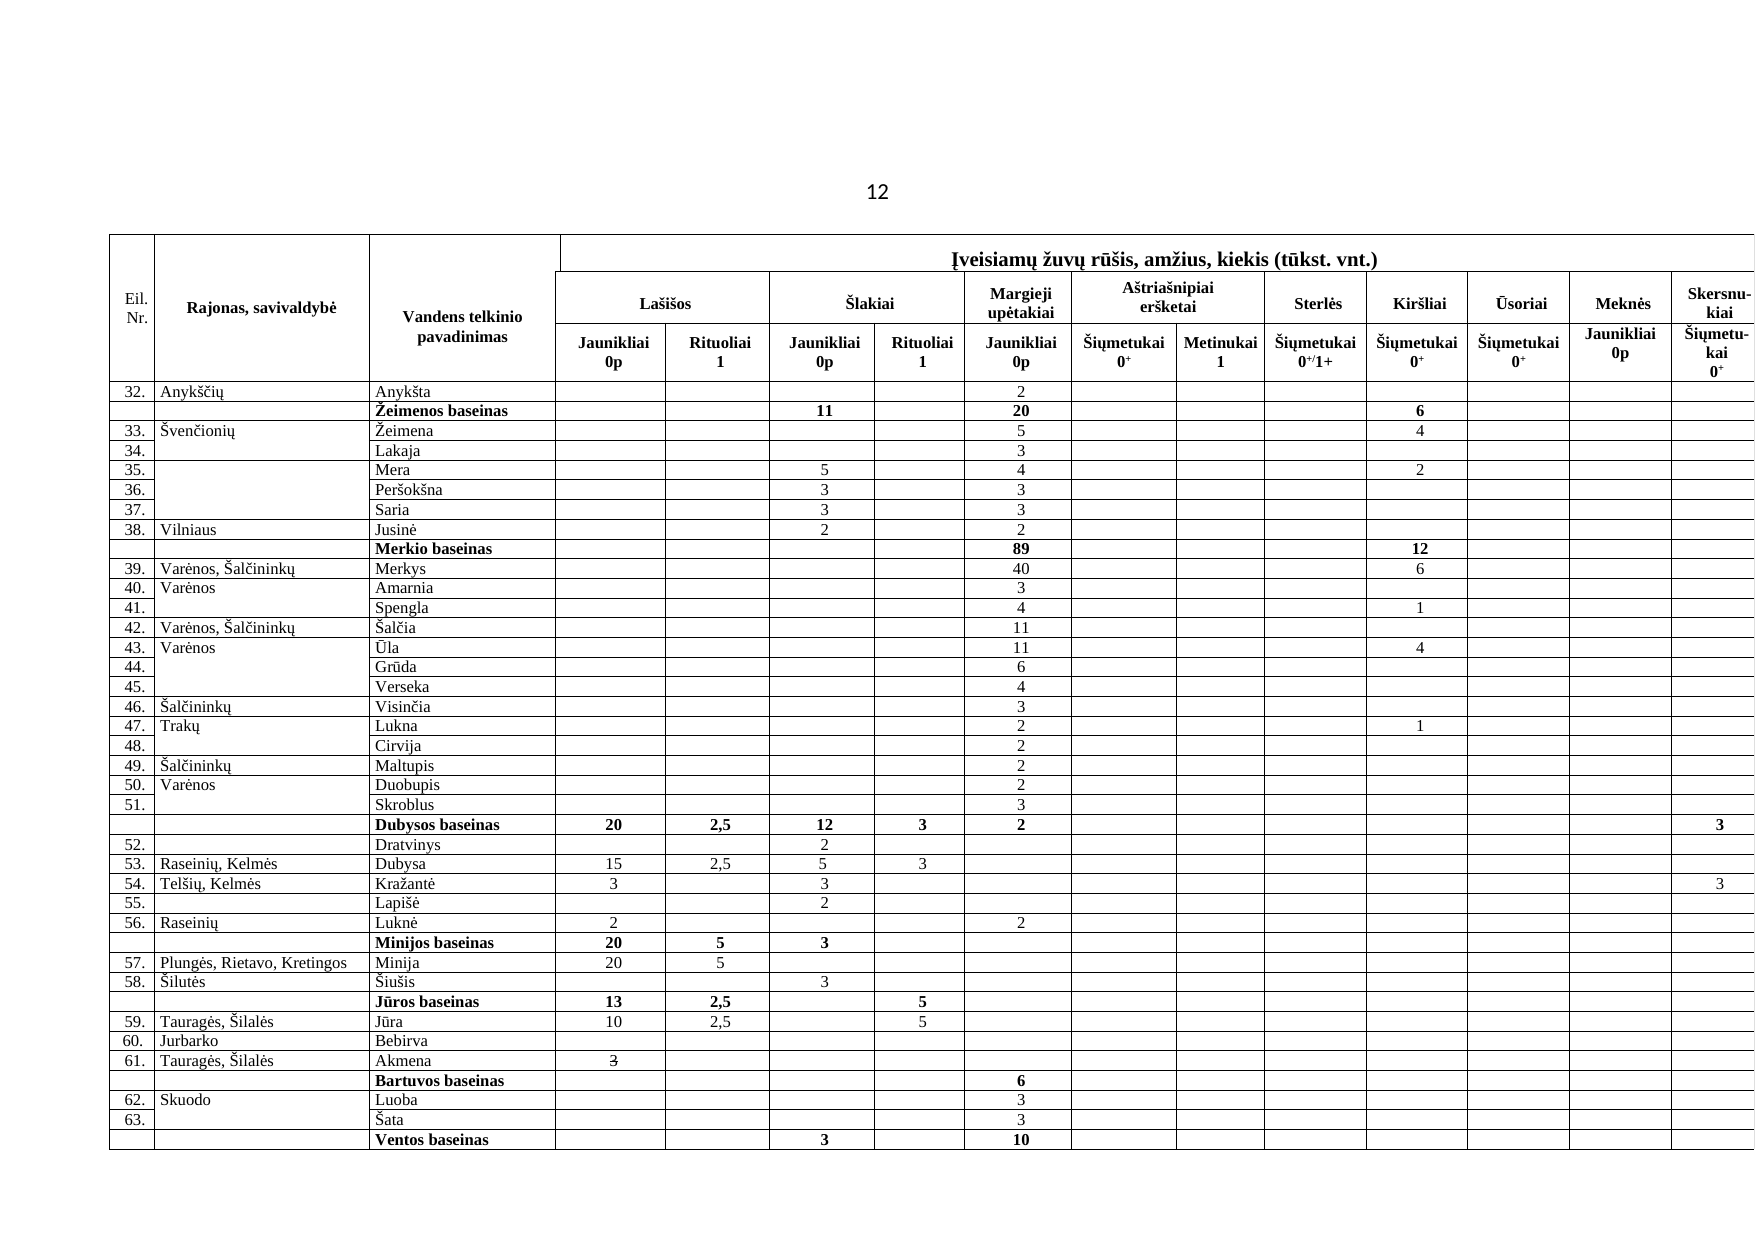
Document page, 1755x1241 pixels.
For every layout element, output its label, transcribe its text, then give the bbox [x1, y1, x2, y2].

table_cell [1672, 795, 1754, 814]
table_cell [1672, 1012, 1754, 1031]
table_cell [1367, 795, 1467, 814]
table_cell Grūda [370, 658, 555, 676]
table_cell 52. [110, 835, 154, 853]
table_cell [666, 520, 769, 538]
table_cell [1367, 441, 1467, 460]
table_cell [556, 835, 665, 853]
table_cell Dubysos baseinas [370, 815, 555, 834]
table_cell [1177, 697, 1264, 716]
table_cell Lapišė [370, 894, 555, 912]
table_cell [1177, 1091, 1264, 1109]
table_cell 3 [965, 1110, 1071, 1129]
table_cell 2 [965, 736, 1071, 755]
table_cell [1367, 855, 1467, 873]
table_cell [556, 599, 665, 617]
table_cell 2 [965, 756, 1071, 775]
table_cell [1265, 894, 1366, 912]
table_cell Visinčia [370, 697, 555, 716]
table_cell [1570, 795, 1671, 814]
table_cell [770, 756, 874, 775]
table_cell [875, 953, 964, 972]
table_cell [875, 1051, 964, 1070]
table_cell Akmena [370, 1051, 555, 1070]
table_cell [770, 1032, 874, 1050]
table_cell [1177, 421, 1264, 440]
table_cell [1570, 1071, 1671, 1090]
table_cell [1672, 441, 1754, 460]
table_cell [1265, 382, 1366, 401]
table_cell Šalčia [370, 618, 555, 637]
table_cell [1570, 658, 1671, 676]
table_cell [1177, 579, 1264, 597]
table_cell [1265, 717, 1366, 735]
table_cell 5 [875, 992, 964, 1011]
table_cell [1177, 1012, 1264, 1031]
table_cell 2,5 [666, 1012, 769, 1031]
table_cell [1367, 1032, 1467, 1050]
table_cell [1265, 874, 1366, 893]
table_cell 61. [110, 1051, 154, 1070]
table_cell [1672, 973, 1754, 991]
table_cell [1177, 677, 1264, 696]
table_cell [1367, 520, 1467, 538]
table_cell [1468, 697, 1569, 716]
table_cell [1570, 677, 1671, 696]
table_cell 5 [770, 855, 874, 873]
table_cell 20 [556, 933, 665, 952]
table_cell [666, 756, 769, 775]
table_cell [1672, 1091, 1754, 1109]
table_cell [556, 421, 665, 440]
table_cell [1177, 717, 1264, 735]
table_cell [1177, 441, 1264, 460]
table_cell Spengla [370, 599, 555, 617]
table_cell 1 [1367, 717, 1467, 735]
table_cell 3 [770, 973, 874, 991]
table_cell Ūla [370, 638, 555, 657]
table_cell [1570, 1091, 1671, 1109]
table_cell [1265, 1130, 1366, 1149]
table_cell [1177, 382, 1264, 401]
table_cell [666, 717, 769, 735]
table_cell [666, 480, 769, 499]
table_cell 53. [110, 855, 154, 873]
table_cell [556, 756, 665, 775]
table_cell [1570, 480, 1671, 499]
table_cell [1177, 835, 1264, 853]
table_cell [1072, 914, 1176, 932]
table_cell [1177, 1130, 1264, 1149]
table_cell [1672, 1071, 1754, 1090]
table_cell [875, 776, 964, 794]
table_cell [1265, 520, 1366, 538]
table_cell [1672, 717, 1754, 735]
table_cell [1072, 973, 1176, 991]
table_cell [1072, 540, 1176, 558]
table_cell [1072, 953, 1176, 972]
table_cell [1468, 559, 1569, 578]
table_cell [965, 973, 1071, 991]
table_cell 11 [770, 402, 874, 420]
table_cell [556, 461, 665, 479]
table_cell [1177, 815, 1264, 834]
table_cell 2 [556, 914, 665, 932]
table_cell [556, 1032, 665, 1050]
table_cell [1570, 382, 1671, 401]
table_cell [1570, 973, 1671, 991]
table_cell [1672, 579, 1754, 597]
table_cell [770, 540, 874, 558]
table_cell Žeimenos baseinas [370, 402, 555, 420]
table_header Eil. Nr. [110, 235, 154, 381]
table_cell [965, 835, 1071, 853]
table_cell 5 [770, 461, 874, 479]
table_cell [1468, 638, 1569, 657]
table_cell [875, 638, 964, 657]
table_cell [1468, 914, 1569, 932]
table_cell 3 [770, 1130, 874, 1149]
table_cell [1672, 1110, 1754, 1129]
table_cell 13 [556, 992, 665, 1011]
table_cell [1672, 835, 1754, 853]
table_cell 4 [1367, 421, 1467, 440]
table_cell [1672, 914, 1754, 932]
table_cell [1468, 1130, 1569, 1149]
table_cell [666, 540, 769, 558]
table_cell 37. [110, 500, 154, 519]
table_cell [1672, 1130, 1754, 1149]
table_cell [1177, 461, 1264, 479]
table_cell [1468, 933, 1569, 952]
table_cell Jurbarko [155, 1032, 369, 1050]
table_cell 51. [110, 795, 154, 814]
table_cell [556, 894, 665, 912]
table_cell Šiušis [370, 973, 555, 991]
table_cell 60. [110, 1032, 154, 1050]
table_cell [1072, 480, 1176, 499]
table_cell [666, 795, 769, 814]
table_cell 11 [965, 638, 1071, 657]
table_cell [1570, 697, 1671, 716]
table_cell 56. [110, 914, 154, 932]
table_cell [1468, 736, 1569, 755]
table_cell [1570, 559, 1671, 578]
table_cell [1265, 559, 1366, 578]
table_cell [1672, 1032, 1754, 1050]
table_cell [770, 638, 874, 657]
table_cell [1468, 480, 1569, 499]
table_cell [875, 795, 964, 814]
table_cell 39. [110, 559, 154, 578]
table_cell Varėnos, Šalčininkų [155, 618, 369, 637]
table_cell Varėnos [155, 579, 369, 617]
table_cell [1177, 599, 1264, 617]
table_cell [666, 618, 769, 637]
table_cell [1468, 717, 1569, 735]
table_cell [666, 1051, 769, 1070]
table_cell Skuodo [155, 1091, 369, 1129]
table_cell [1367, 776, 1467, 794]
table_cell 49. [110, 756, 154, 775]
table_cell [556, 973, 665, 991]
table_cell Kiršliai [1367, 272, 1467, 322]
table_cell [1177, 1051, 1264, 1070]
table_cell [1367, 697, 1467, 716]
table_cell 3 [770, 933, 874, 952]
table_cell [1177, 914, 1264, 932]
table_cell [155, 933, 369, 952]
table_cell 20 [556, 953, 665, 972]
table_cell [965, 894, 1071, 912]
table_header Rajonas, savivaldybė [155, 235, 369, 381]
table_cell [1072, 638, 1176, 657]
table_cell [1367, 914, 1467, 932]
table_cell [1177, 973, 1264, 991]
table_cell [1468, 855, 1569, 873]
table_cell [770, 421, 874, 440]
table_cell [1177, 1071, 1264, 1090]
table_cell [1672, 500, 1754, 519]
table_cell Jaunikliai 0p [965, 324, 1071, 381]
table_cell [1570, 461, 1671, 479]
table_cell [965, 1051, 1071, 1070]
table_cell Šiųmetukai 0+ [1072, 324, 1176, 381]
table_cell 12 [770, 815, 874, 834]
table_cell [155, 1130, 369, 1149]
table_cell [556, 795, 665, 814]
table_cell [875, 914, 964, 932]
table_cell Švenčionių [155, 421, 369, 460]
table_cell Šiųmetu-kai 0+ [1672, 324, 1754, 381]
table_cell [110, 540, 154, 558]
table_cell [1177, 402, 1264, 420]
table_cell [110, 1130, 154, 1149]
table_cell [1570, 500, 1671, 519]
table_cell [110, 815, 154, 834]
table_cell 3 [770, 874, 874, 893]
table_cell Cirvija [370, 736, 555, 755]
table_cell 10 [965, 1130, 1071, 1149]
table_cell [875, 835, 964, 853]
table_cell [1265, 402, 1366, 420]
table_cell [1265, 992, 1366, 1011]
table_cell 3 [875, 815, 964, 834]
table_cell [666, 973, 769, 991]
table_cell [1177, 992, 1264, 1011]
table_cell [1468, 441, 1569, 460]
table_cell [1072, 795, 1176, 814]
table_cell [1672, 855, 1754, 873]
table_cell [1570, 815, 1671, 834]
table_cell Peršokšna [370, 480, 555, 499]
table_cell [1672, 540, 1754, 558]
table_cell [556, 658, 665, 676]
table_cell [770, 736, 874, 755]
table_cell [666, 835, 769, 853]
table_cell [1570, 579, 1671, 597]
table_cell Šata [370, 1110, 555, 1129]
table_cell [875, 973, 964, 991]
table_cell Tauragės, Šilalės [155, 1051, 369, 1070]
table_cell [1367, 973, 1467, 991]
table_cell [1265, 500, 1366, 519]
table_cell Luoba [370, 1091, 555, 1109]
table_cell [666, 658, 769, 676]
table_cell [1367, 677, 1467, 696]
table_cell 57. [110, 953, 154, 972]
table_cell Rituoliai 1 [875, 324, 964, 381]
table_cell [770, 953, 874, 972]
table_cell [770, 559, 874, 578]
table_cell [875, 559, 964, 578]
table_cell [1265, 1032, 1366, 1050]
table_cell [1072, 736, 1176, 755]
table_cell [110, 402, 154, 420]
table_cell [556, 736, 665, 755]
table_cell [155, 894, 369, 912]
table_cell [1672, 953, 1754, 972]
table_cell [1072, 599, 1176, 617]
table_cell [1468, 815, 1569, 834]
table_cell [1265, 480, 1366, 499]
table_cell [110, 1071, 154, 1090]
table_cell Meknės [1570, 272, 1671, 322]
table_cell [666, 579, 769, 597]
table_cell [1177, 638, 1264, 657]
table_cell [1072, 717, 1176, 735]
table_cell 15 [556, 855, 665, 873]
table_cell 2 [1367, 461, 1467, 479]
table_cell [1570, 933, 1671, 952]
table_cell [1265, 933, 1366, 952]
table_cell [875, 618, 964, 637]
table_cell [1468, 756, 1569, 775]
table_cell [155, 461, 369, 519]
table_cell 3 [965, 500, 1071, 519]
table_cell Mera [370, 461, 555, 479]
table_cell [1072, 559, 1176, 578]
table_cell [1468, 1032, 1569, 1050]
table_cell [666, 1091, 769, 1109]
table_cell [1468, 677, 1569, 696]
table_cell [1072, 1012, 1176, 1031]
table_cell [965, 992, 1071, 1011]
table_cell [1672, 933, 1754, 952]
table_cell [155, 1071, 369, 1090]
table_cell [1177, 559, 1264, 578]
table_cell [1072, 894, 1176, 912]
table_cell Skroblus [370, 795, 555, 814]
table_cell [1468, 874, 1569, 893]
table_cell [1367, 579, 1467, 597]
table_cell [1468, 992, 1569, 1011]
table_cell [875, 421, 964, 440]
table_cell [875, 894, 964, 912]
table_cell Dratvinys [370, 835, 555, 853]
table_cell [1072, 1032, 1176, 1050]
table_cell [1367, 1071, 1467, 1090]
table_cell Telšių, Kelmės [155, 874, 369, 893]
table_cell 3 [1672, 815, 1754, 834]
table_cell 89 [965, 540, 1071, 558]
table_cell Dubysa [370, 855, 555, 873]
table_cell [1570, 1051, 1671, 1070]
table_cell [1468, 421, 1569, 440]
table_header Įveisiamų žuvų rūšis, amžius, kiekis (tūkst. vnt.) [561, 235, 1754, 271]
table_cell [556, 579, 665, 597]
table_cell [1072, 579, 1176, 597]
table_cell [1072, 1071, 1176, 1090]
table_cell [1177, 953, 1264, 972]
table_cell [556, 776, 665, 794]
table_cell [875, 461, 964, 479]
table_cell [666, 1130, 769, 1149]
table_cell [1265, 599, 1366, 617]
table_cell [1265, 776, 1366, 794]
table_cell 1 [1367, 599, 1467, 617]
table_cell [666, 500, 769, 519]
table_cell 11 [965, 618, 1071, 637]
table_cell [1468, 776, 1569, 794]
table_cell 20 [965, 402, 1071, 420]
table_cell [1367, 874, 1467, 893]
table_cell 2 [965, 382, 1071, 401]
table_cell [1265, 618, 1366, 637]
table_cell 6 [965, 1071, 1071, 1090]
table_cell 54. [110, 874, 154, 893]
table_cell [666, 638, 769, 657]
table_cell [1570, 756, 1671, 775]
table_cell [1177, 855, 1264, 873]
table_cell [1672, 894, 1754, 912]
table_cell [666, 697, 769, 716]
table_cell Jaunikliai 0p [770, 324, 874, 381]
table_cell [556, 697, 665, 716]
table_cell [666, 599, 769, 617]
table_cell [1367, 1051, 1467, 1070]
table_cell [875, 599, 964, 617]
table_cell Anykšta [370, 382, 555, 401]
table_cell Šiųmetukai 0+/1+ [1265, 324, 1366, 381]
table_cell [1265, 914, 1366, 932]
table_cell Lukna [370, 717, 555, 735]
table_cell [875, 480, 964, 499]
table_cell [1177, 1032, 1264, 1050]
table_cell [1468, 1091, 1569, 1109]
table_cell [1072, 658, 1176, 676]
table_cell [556, 638, 665, 657]
table_cell [1265, 421, 1366, 440]
table_cell [875, 736, 964, 755]
table_cell [1570, 855, 1671, 873]
table_cell [1367, 382, 1467, 401]
table_cell [1072, 835, 1176, 853]
table_cell 2 [770, 894, 874, 912]
table_cell [770, 1012, 874, 1031]
table_cell 62. [110, 1091, 154, 1109]
table_cell [1072, 776, 1176, 794]
table_cell [1367, 756, 1467, 775]
table_cell [666, 874, 769, 893]
table_cell [666, 1032, 769, 1050]
table_cell [1177, 658, 1264, 676]
table_cell 3 [770, 480, 874, 499]
table_cell Merkys [370, 559, 555, 578]
table_cell [1177, 500, 1264, 519]
table_cell [1265, 658, 1366, 676]
table_cell [875, 717, 964, 735]
table_cell 3 [1672, 874, 1754, 893]
table_cell [770, 618, 874, 637]
table_cell [1468, 599, 1569, 617]
table_cell 44. [110, 658, 154, 676]
table_cell [1570, 599, 1671, 617]
table_cell [770, 382, 874, 401]
table_cell [1265, 1051, 1366, 1070]
table_cell [1072, 1110, 1176, 1129]
table_cell 47. [110, 717, 154, 735]
table_cell [875, 933, 964, 952]
table_cell 2 [965, 815, 1071, 834]
table_cell [1468, 1071, 1569, 1090]
table_cell [155, 815, 369, 834]
table_cell [556, 402, 665, 420]
table_cell [1570, 717, 1671, 735]
table_cell [1672, 992, 1754, 1011]
table_cell [965, 953, 1071, 972]
table_cell [1672, 756, 1754, 775]
table_cell 55. [110, 894, 154, 912]
table_cell 34. [110, 441, 154, 460]
table_cell [1672, 658, 1754, 676]
table_cell [1265, 579, 1366, 597]
table_cell [1367, 480, 1467, 499]
table_cell 3 [965, 441, 1071, 460]
table_cell Sterlės [1265, 272, 1366, 322]
table_cell 2 [965, 914, 1071, 932]
table_cell 41. [110, 599, 154, 617]
table_cell [1672, 559, 1754, 578]
table_cell 4 [965, 677, 1071, 696]
table_cell 33. [110, 421, 154, 440]
table_cell Bebirva [370, 1032, 555, 1050]
table_cell [666, 894, 769, 912]
table_cell [1367, 953, 1467, 972]
table_cell [770, 658, 874, 676]
table_cell [556, 441, 665, 460]
table_cell [1072, 402, 1176, 420]
table_cell Margieji upėtakiai [965, 272, 1071, 322]
table_cell Lakaja [370, 441, 555, 460]
table_cell [965, 1012, 1071, 1031]
table_cell [1367, 933, 1467, 952]
table_cell Šlakiai [770, 272, 964, 322]
table_cell Raseinių, Kelmės [155, 855, 369, 873]
table_cell Raseinių [155, 914, 369, 932]
table_cell [1265, 953, 1366, 972]
table_cell 42. [110, 618, 154, 637]
table_cell 3 [965, 795, 1071, 814]
table_cell [770, 914, 874, 932]
table_cell [1468, 973, 1569, 991]
table_cell 35. [110, 461, 154, 479]
table_cell [1367, 618, 1467, 637]
table_cell [1570, 1012, 1671, 1031]
table_cell [1672, 638, 1754, 657]
table_cell [1177, 1110, 1264, 1129]
table_cell [1367, 1130, 1467, 1149]
table_cell [1570, 618, 1671, 637]
table_cell [1177, 480, 1264, 499]
table_cell [1072, 855, 1176, 873]
table_cell 2 [965, 717, 1071, 735]
table_cell Jusinė [370, 520, 555, 538]
table_cell [1072, 815, 1176, 834]
table_cell [1468, 795, 1569, 814]
table_cell [1265, 855, 1366, 873]
table_cell [1177, 776, 1264, 794]
table_cell [1468, 520, 1569, 538]
table_cell Šalčininkų [155, 756, 369, 775]
table_cell Vandens telkinio pavadinimas [370, 271, 555, 381]
table_cell Aštriašnipiai eršketai [1072, 272, 1264, 322]
table_cell 2 [770, 520, 874, 538]
table_cell 2 [965, 776, 1071, 794]
table_cell [965, 855, 1071, 873]
table_cell [155, 835, 369, 853]
table_cell Bartuvos baseinas [370, 1071, 555, 1090]
table_cell [875, 540, 964, 558]
table_cell [1177, 795, 1264, 814]
table_cell 58. [110, 973, 154, 991]
table_cell [875, 874, 964, 893]
table_cell [1367, 500, 1467, 519]
table_cell Verseka [370, 677, 555, 696]
table_cell [666, 1110, 769, 1129]
table_cell Anykščių [155, 382, 369, 401]
table_cell Vilniaus [155, 520, 369, 538]
table_cell Šalčininkų [155, 697, 369, 716]
table_cell [1367, 835, 1467, 853]
table_cell [1468, 500, 1569, 519]
table_cell [1468, 835, 1569, 853]
table_cell [1072, 500, 1176, 519]
table_cell Duobupis [370, 776, 555, 794]
table_cell Varėnos [155, 638, 369, 696]
table_cell [1468, 658, 1569, 676]
table_cell [1570, 540, 1671, 558]
table_cell [1468, 1012, 1569, 1031]
table_cell [1072, 1130, 1176, 1149]
table_cell [1468, 1110, 1569, 1129]
table_cell 63. [110, 1110, 154, 1129]
table_cell [556, 717, 665, 735]
table_cell [1265, 697, 1366, 716]
table_cell [1570, 1130, 1671, 1149]
table_cell [965, 933, 1071, 952]
table_cell [770, 1091, 874, 1109]
table_cell [556, 480, 665, 499]
table_cell 3 [556, 874, 665, 893]
table_cell [1570, 992, 1671, 1011]
table_cell [875, 658, 964, 676]
table_cell [556, 1110, 665, 1129]
table_cell [1265, 1091, 1366, 1109]
table_cell [1072, 697, 1176, 716]
table_cell [1367, 658, 1467, 676]
table_cell [770, 1051, 874, 1070]
table_cell [1367, 1091, 1467, 1109]
table_cell [666, 382, 769, 401]
table_cell [1265, 677, 1366, 696]
table_cell 10 [556, 1012, 665, 1031]
table_cell [770, 1110, 874, 1129]
table_cell 45. [110, 677, 154, 696]
table_cell Metinukai 1 [1177, 324, 1264, 381]
table_cell [1570, 953, 1671, 972]
table_cell 2,5 [666, 815, 769, 834]
table_cell Lašišos [556, 272, 769, 322]
table_cell Jūra [370, 1012, 555, 1031]
table_cell [155, 540, 369, 558]
table_cell [875, 1071, 964, 1090]
table_cell Ventos baseinas [370, 1130, 555, 1149]
table_cell [1265, 795, 1366, 814]
table_cell [1672, 402, 1754, 420]
table_cell [1672, 618, 1754, 637]
table_cell [1265, 736, 1366, 755]
table_cell Šiųmetukai 0+ [1468, 324, 1569, 381]
table_cell 38. [110, 520, 154, 538]
table_cell 32. [110, 382, 154, 401]
table_cell 40 [965, 559, 1071, 578]
table_cell [666, 677, 769, 696]
table_cell Ūsoriai [1468, 272, 1569, 322]
table_cell [1072, 421, 1176, 440]
table_cell [1672, 1051, 1754, 1070]
table_cell [875, 520, 964, 538]
table_cell [1072, 618, 1176, 637]
table_cell 6 [1367, 559, 1467, 578]
table_cell 2,5 [666, 855, 769, 873]
table_cell [1072, 382, 1176, 401]
table_cell 3 [875, 855, 964, 873]
table_cell [770, 677, 874, 696]
table_cell 3 [770, 500, 874, 519]
table_cell Minijos baseinas [370, 933, 555, 952]
table_cell [1265, 835, 1366, 853]
table_cell [1072, 677, 1176, 696]
table_cell [1468, 540, 1569, 558]
table_cell [1570, 894, 1671, 912]
table_cell [1072, 933, 1176, 952]
table_cell [666, 776, 769, 794]
table_cell [875, 697, 964, 716]
table_cell [875, 441, 964, 460]
table_cell [770, 599, 874, 617]
table_cell 43. [110, 638, 154, 657]
table_cell [965, 1032, 1071, 1050]
table_cell [1468, 579, 1569, 597]
table_cell [1265, 756, 1366, 775]
table_cell 3 [556, 1051, 665, 1070]
table_cell 4 [965, 599, 1071, 617]
table_cell 4 [965, 461, 1071, 479]
table_cell [1177, 618, 1264, 637]
table_cell Luknė [370, 914, 555, 932]
table_cell [1265, 540, 1366, 558]
table_cell Trakų [155, 717, 369, 755]
table_cell [1672, 776, 1754, 794]
table_cell [666, 441, 769, 460]
table_cell 3 [965, 697, 1071, 716]
table_cell [666, 914, 769, 932]
table_cell [1177, 756, 1264, 775]
table_cell [1177, 736, 1264, 755]
table_cell [556, 520, 665, 538]
table_cell Žeimena [370, 421, 555, 440]
table_cell Šilutės [155, 973, 369, 991]
table_cell [556, 382, 665, 401]
table_cell [1367, 1012, 1467, 1031]
table_cell [1265, 638, 1366, 657]
table_cell [155, 992, 369, 1011]
table_cell 59. [110, 1012, 154, 1031]
table_cell Minija [370, 953, 555, 972]
table_cell [1177, 520, 1264, 538]
table_cell Plungės, Rietavo, Kretingos [155, 953, 369, 972]
table_cell 50. [110, 776, 154, 794]
table_cell 5 [666, 933, 769, 952]
table_cell [1570, 441, 1671, 460]
table_cell [1367, 992, 1467, 1011]
table_cell [770, 776, 874, 794]
table_cell [1570, 402, 1671, 420]
table_cell [965, 874, 1071, 893]
table_cell [556, 618, 665, 637]
table_cell 5 [965, 421, 1071, 440]
table_cell [1672, 599, 1754, 617]
table_cell [1468, 894, 1569, 912]
table_cell Amarnia [370, 579, 555, 597]
table_cell Varėnos, Šalčininkų [155, 559, 369, 578]
table_cell [556, 559, 665, 578]
table_cell 4 [1367, 638, 1467, 657]
table_cell Šiųmetukai 0+ [1367, 324, 1467, 381]
table_cell 2 [770, 835, 874, 853]
table_cell 6 [1367, 402, 1467, 420]
table_cell 12 [1367, 540, 1467, 558]
table_cell [1570, 638, 1671, 657]
table_cell [1570, 1032, 1671, 1050]
table_cell 2 [965, 520, 1071, 538]
table_cell [1570, 1110, 1671, 1129]
table_cell [1265, 815, 1366, 834]
table_cell [1072, 1091, 1176, 1109]
table_cell [1570, 914, 1671, 932]
table_cell [1072, 520, 1176, 538]
table_cell [875, 382, 964, 401]
table_cell [556, 500, 665, 519]
table_cell [1468, 618, 1569, 637]
table_cell [556, 1130, 665, 1149]
table_cell [1265, 1110, 1366, 1129]
table_cell 46. [110, 697, 154, 716]
table_cell 36. [110, 480, 154, 499]
table_cell [770, 579, 874, 597]
table_cell Maltupis [370, 756, 555, 775]
table_cell [875, 1091, 964, 1109]
table_cell [1570, 736, 1671, 755]
table_cell 2,5 [666, 992, 769, 1011]
table_cell [556, 677, 665, 696]
table_cell [875, 1032, 964, 1050]
table_cell [1570, 421, 1671, 440]
table_cell [1265, 1012, 1366, 1031]
table_cell [1072, 756, 1176, 775]
table_cell Saria [370, 500, 555, 519]
table_cell 48. [110, 736, 154, 755]
table_cell [875, 677, 964, 696]
table_cell [1570, 835, 1671, 853]
table_cell [1367, 736, 1467, 755]
table_cell [1672, 461, 1754, 479]
table_cell [155, 402, 369, 420]
table_cell [1672, 520, 1754, 538]
table_cell [875, 1110, 964, 1129]
table_cell [1570, 874, 1671, 893]
table_cell [1265, 461, 1366, 479]
table_cell Skersnu-kiai [1672, 272, 1754, 322]
table_cell [1570, 776, 1671, 794]
table_cell Rituoliai 1 [666, 324, 769, 381]
table_cell Jūros baseinas [370, 992, 555, 1011]
table_cell [1468, 461, 1569, 479]
table_cell [1672, 697, 1754, 716]
table_cell [1072, 1051, 1176, 1070]
table_cell [1072, 992, 1176, 1011]
table_cell [1570, 520, 1671, 538]
table_cell [1367, 815, 1467, 834]
table_cell [770, 717, 874, 735]
table_cell [1265, 441, 1366, 460]
table_cell [875, 756, 964, 775]
table_cell [1265, 973, 1366, 991]
table_cell [770, 992, 874, 1011]
table_cell [1468, 953, 1569, 972]
table_cell [1672, 421, 1754, 440]
table_cell [666, 559, 769, 578]
table_cell [666, 736, 769, 755]
table_cell Jaunikliai 0p [556, 324, 665, 381]
table_cell 3 [965, 1091, 1071, 1109]
table_cell Merkio baseinas [370, 540, 555, 558]
table_cell [1468, 1051, 1569, 1070]
table_cell [770, 697, 874, 716]
table_cell [1177, 894, 1264, 912]
table_cell [1072, 461, 1176, 479]
table_cell [1177, 874, 1264, 893]
table_cell [1672, 736, 1754, 755]
table_cell [666, 421, 769, 440]
table_cell [666, 402, 769, 420]
table_cell [666, 461, 769, 479]
table_cell [1672, 382, 1754, 401]
table_cell [1672, 480, 1754, 499]
table_header [370, 235, 560, 271]
table_cell [556, 1091, 665, 1109]
table_cell [1072, 874, 1176, 893]
table_cell [1367, 894, 1467, 912]
table_cell [110, 933, 154, 952]
table_cell 3 [965, 579, 1071, 597]
table_cell [1672, 677, 1754, 696]
table_cell [1177, 933, 1264, 952]
table_cell [556, 540, 665, 558]
table_cell 40. [110, 579, 154, 597]
table_cell 5 [875, 1012, 964, 1031]
table_cell Jaunikliai 0p [1570, 324, 1671, 381]
table_cell [875, 1130, 964, 1149]
table_cell [666, 1071, 769, 1090]
table_cell 3 [965, 480, 1071, 499]
table_cell 20 [556, 815, 665, 834]
table_cell [1468, 382, 1569, 401]
table_cell [1177, 540, 1264, 558]
table_cell [1367, 1110, 1467, 1129]
table_cell [770, 441, 874, 460]
table_cell [1265, 1071, 1366, 1090]
table_cell [110, 992, 154, 1011]
table_cell Kražantė [370, 874, 555, 893]
table_cell [770, 795, 874, 814]
table_cell Tauragės, Šilalės [155, 1012, 369, 1031]
table_cell 5 [666, 953, 769, 972]
table_cell [875, 402, 964, 420]
table_cell [1468, 402, 1569, 420]
table_cell [1072, 441, 1176, 460]
table_cell 6 [965, 658, 1071, 676]
table_cell Varėnos [155, 776, 369, 814]
table_cell [875, 579, 964, 597]
table_cell [875, 500, 964, 519]
table_cell [556, 1071, 665, 1090]
table_cell [770, 1071, 874, 1090]
